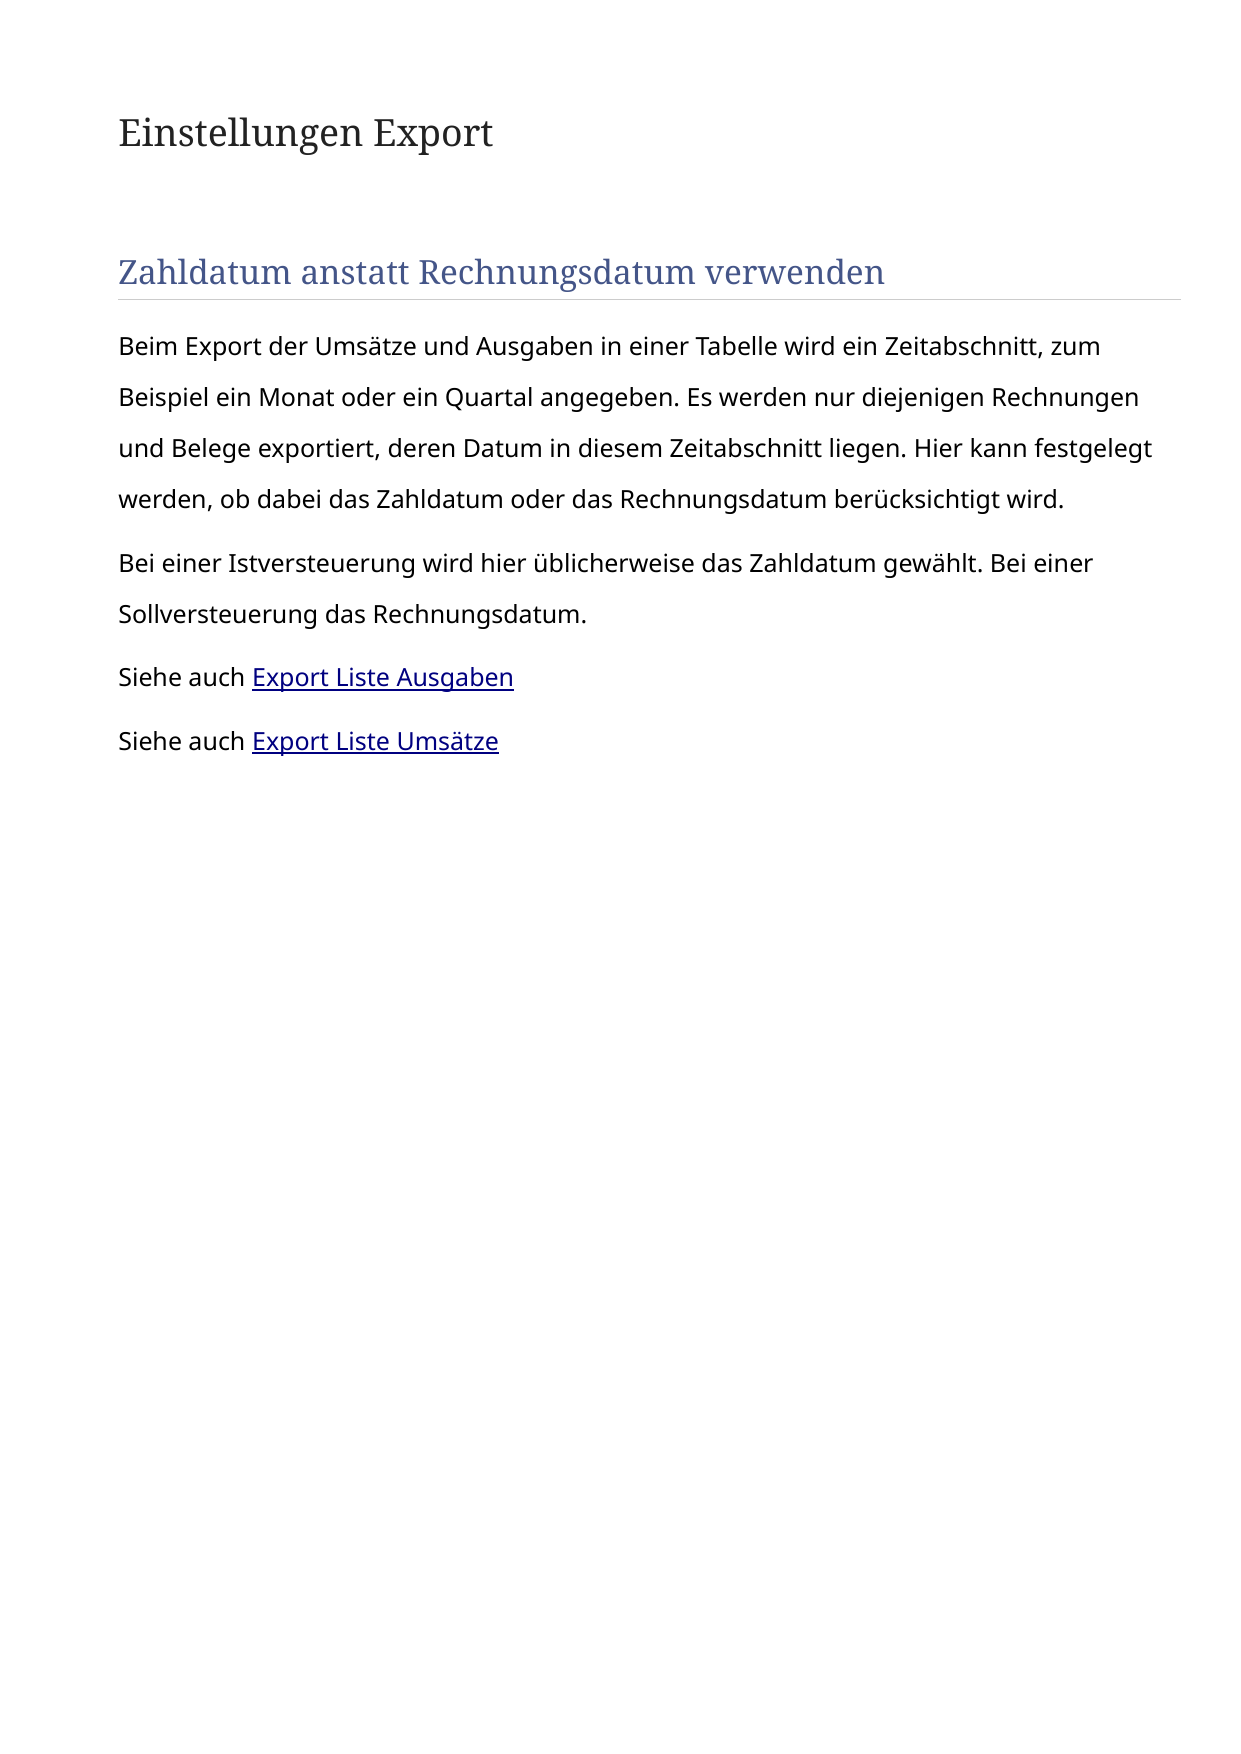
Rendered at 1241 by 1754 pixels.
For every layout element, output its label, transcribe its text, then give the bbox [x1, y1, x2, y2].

subtitle Zahldatum anstatt Rechnungsdatum verwenden [118, 249, 1181, 299]
subtitle Einstellungen Export [118, 106, 1181, 157]
text Beim Export der Umsätze und Ausgaben in einer Tabelle wird ein Zeitabschnitt, zum Beispiel ein Monat oder ein Quartal angegeben. Es werden nur diejenigen Rechnungen und Belege exportiert, deren Datum in diesem Zeitabschnitt liegen. Hier kann festgelegt werden, ob dabei das Zahldatum oder das Rechnungsdatum berücksichtigt wird. [118, 329, 1181, 516]
text Siehe auch Export Liste Ausgaben [118, 660, 1181, 694]
text Bei einer Istversteuerung wird hier üblicherweise das Zahldatum gewählt. Bei einer Sollversteuerung das Rechnungsdatum. [118, 545, 1181, 630]
text Siehe auch Export Liste Umsätze [118, 723, 1181, 757]
